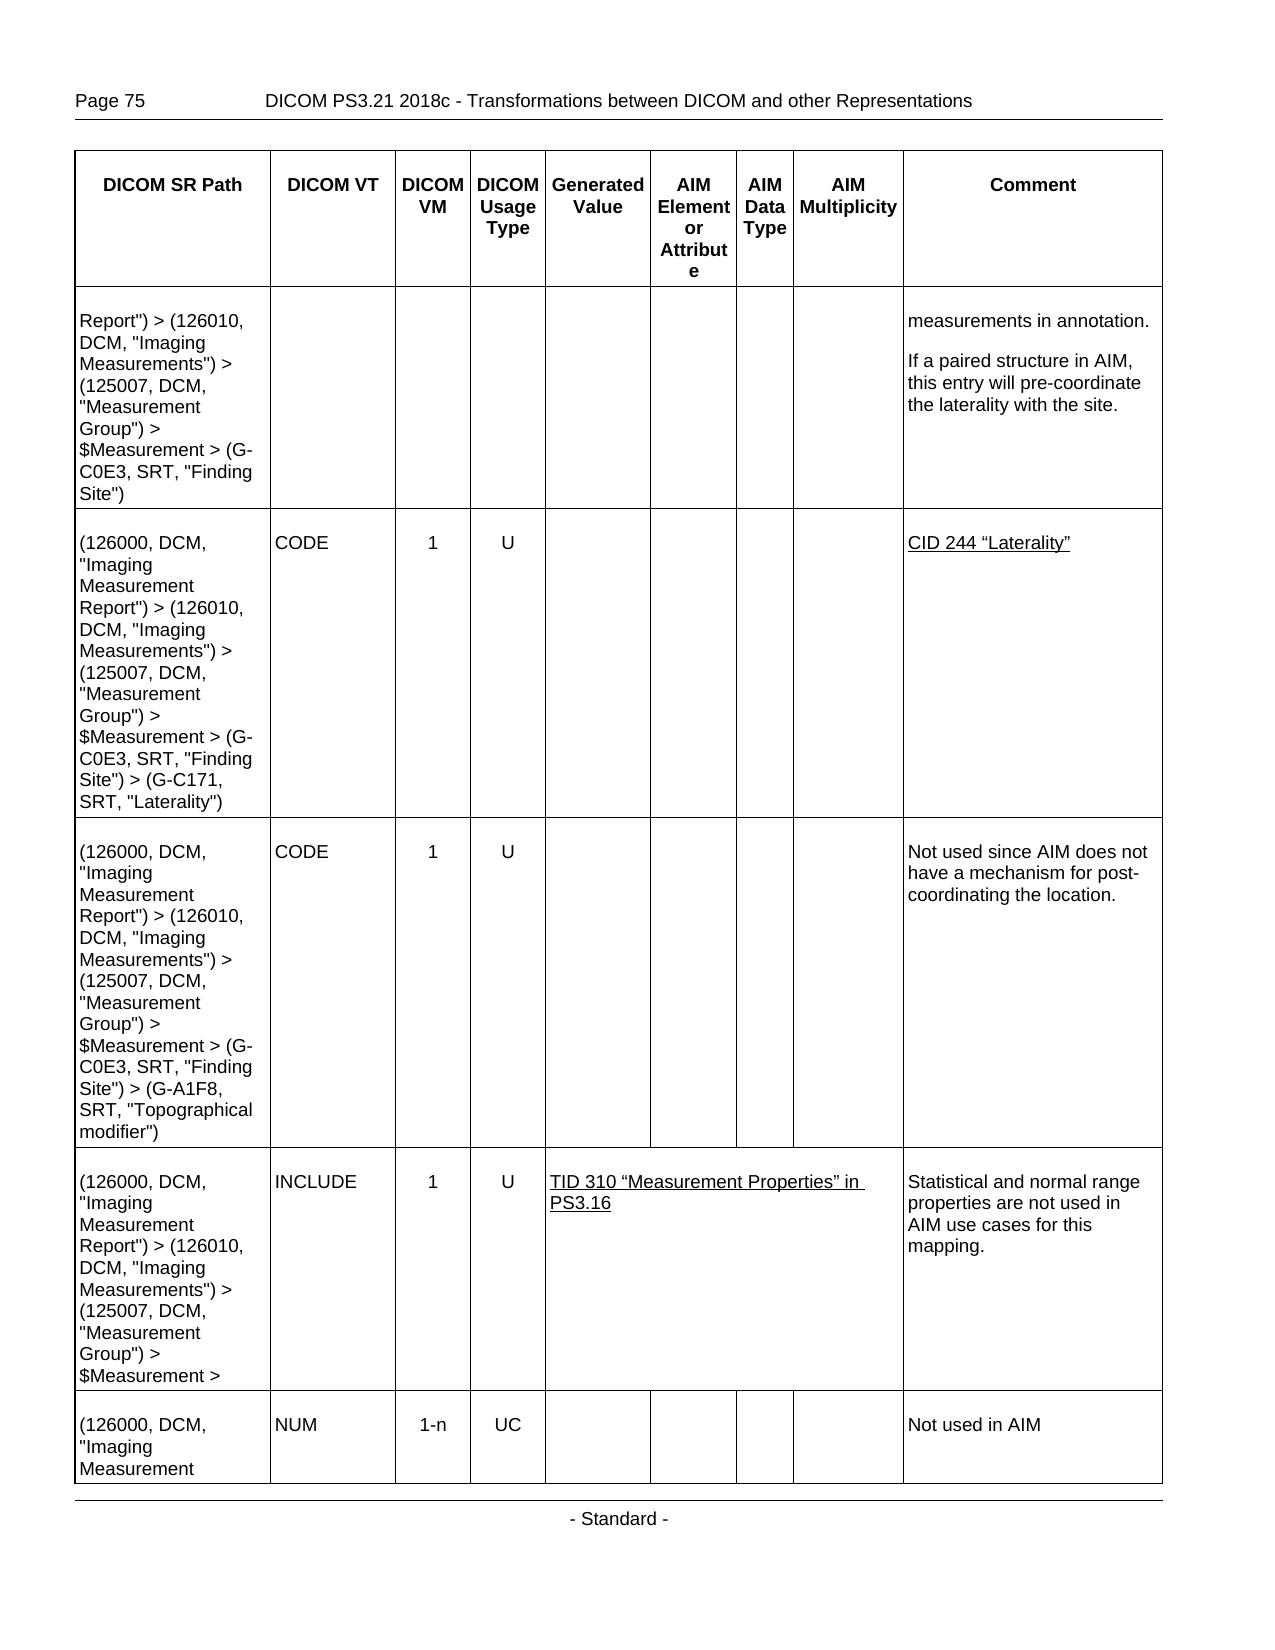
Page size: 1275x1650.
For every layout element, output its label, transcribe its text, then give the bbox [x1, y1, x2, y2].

table_header AIM Data Type [737, 151, 793, 286]
table_cell (126000, DCM, "Imaging Measurement Report") > (126010, DCM, "Imaging Measurements") > (125007, DCM, "Measurement Group") > $Measurement > (G-C0E3, SRT, "Finding Site") > (G-C171, SRT, "Laterality") [76, 509, 270, 817]
table_cell 1 [396, 818, 470, 1147]
table_header DICOM VT [271, 151, 395, 286]
table_cell 1 [396, 1148, 470, 1390]
table_cell Not used in AIM [904, 1391, 1162, 1483]
table_cell [546, 509, 650, 817]
table_cell [651, 1391, 736, 1483]
table_cell [271, 287, 395, 508]
table_cell Not used since AIM does not have a mechanism for post-coordinating the location. [904, 818, 1162, 1147]
table_cell [737, 818, 793, 1147]
table_cell [794, 509, 903, 817]
table_cell NUM [271, 1391, 395, 1483]
table_cell [651, 287, 736, 508]
table_cell [737, 287, 793, 508]
table_cell [794, 1391, 903, 1483]
table_cell TID 310 “Measurement Properties” in PS3.16 [546, 1148, 903, 1390]
table_cell (126000, DCM, "Imaging Measurement Report") > (126010, DCM, "Imaging Measurements") > (125007, DCM, "Measurement Group") > $Measurement > [76, 1148, 270, 1390]
table_cell [396, 287, 470, 508]
table_cell [651, 509, 736, 817]
table_cell (126000, DCM, "Imaging Measurement [76, 1391, 270, 1483]
table_cell U [471, 1148, 545, 1390]
table_header DICOM Usage Type [471, 151, 545, 286]
table_cell CODE [271, 509, 395, 817]
table_cell Report") > (126010, DCM, "Imaging Measurements") > (125007, DCM, "Measurement Group") > $Measurement > (G-C0E3, SRT, "Finding Site") [76, 287, 270, 508]
table_header Generated Value [546, 151, 650, 286]
table_cell [546, 1391, 650, 1483]
table_cell measurements in annotation. If a paired structure in AIM, this entry will pre-coordinate the laterality with the site. [904, 287, 1162, 508]
table_cell (126000, DCM, "Imaging Measurement Report") > (126010, DCM, "Imaging Measurements") > (125007, DCM, "Measurement Group") > $Measurement > (G-C0E3, SRT, "Finding Site") > (G-A1F8, SRT, "Topographical modifier") [76, 818, 270, 1147]
table_header DICOM SR Path [76, 151, 270, 286]
table_cell CODE [271, 818, 395, 1147]
table_cell [737, 1391, 793, 1483]
table_cell UC [471, 1391, 545, 1483]
table_cell [471, 287, 545, 508]
table_cell U [471, 818, 545, 1147]
table_cell [794, 818, 903, 1147]
table_cell CID 244 “Laterality” [904, 509, 1162, 817]
table_cell 1-n [396, 1391, 470, 1483]
table_cell Statistical and normal range properties are not used in AIM use cases for this mapping. [904, 1148, 1162, 1390]
table_header AIM Multiplicity [794, 151, 903, 286]
table_cell [737, 509, 793, 817]
table_header DICOM VM [396, 151, 470, 286]
table_header Comment [904, 151, 1162, 286]
table_cell U [471, 509, 545, 817]
table_header AIM Element or Attribute [651, 151, 736, 286]
table_cell [651, 818, 736, 1147]
table_cell INCLUDE [271, 1148, 395, 1390]
table_cell [794, 287, 903, 508]
table_cell [546, 818, 650, 1147]
table_cell 1 [396, 509, 470, 817]
table_cell [546, 287, 650, 508]
